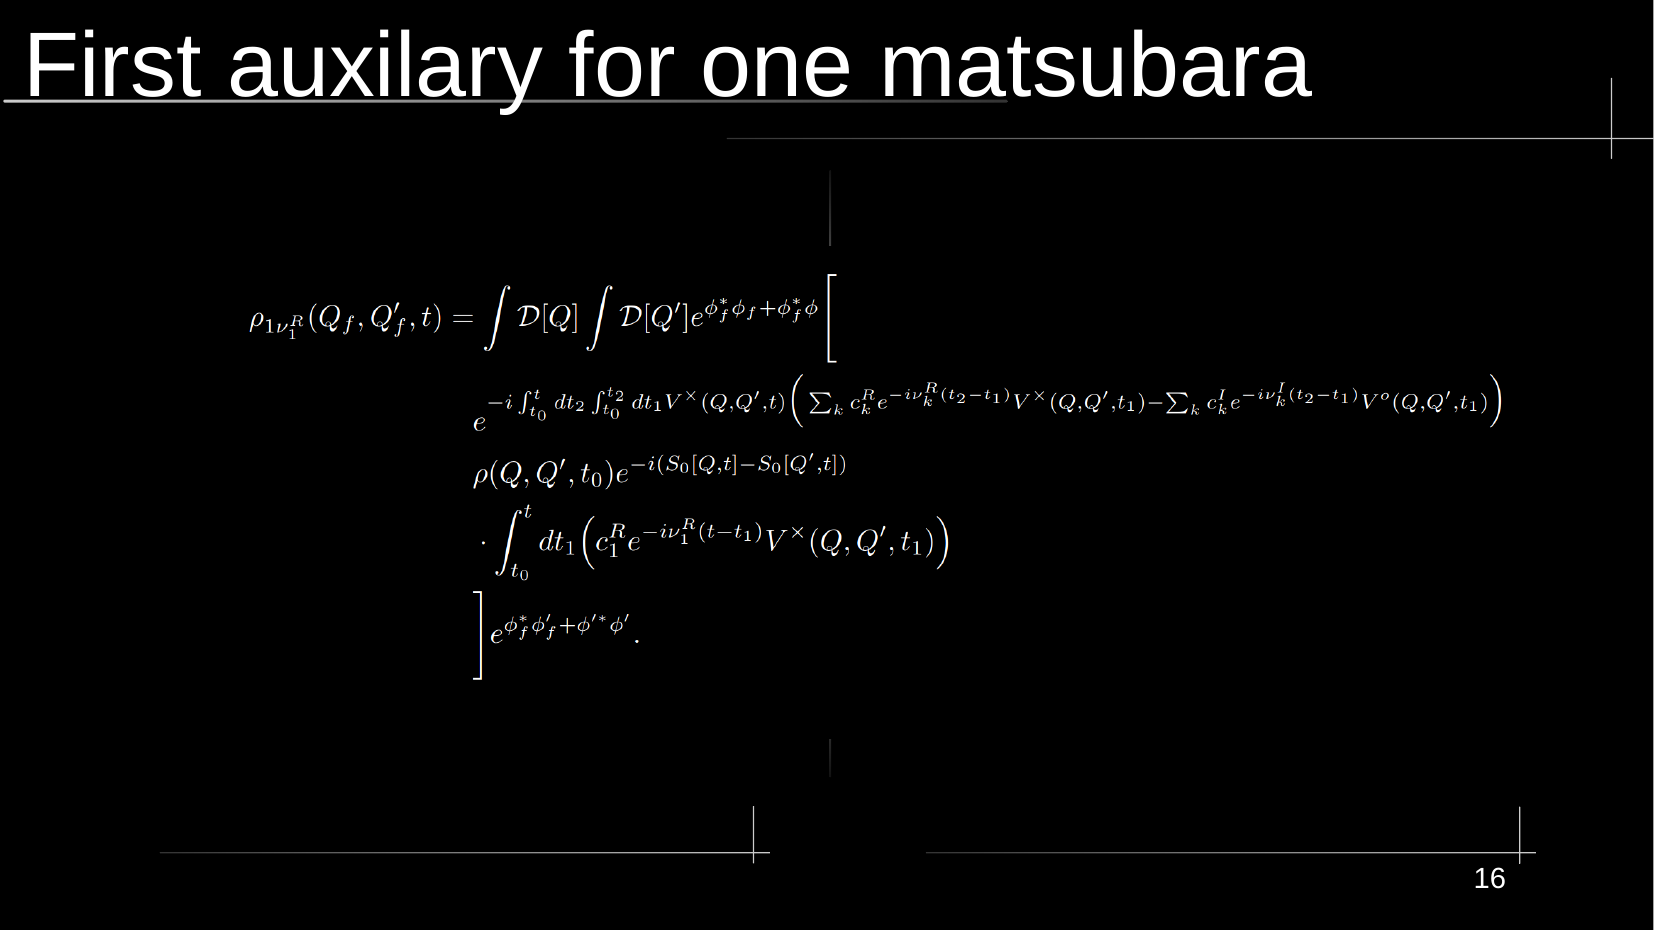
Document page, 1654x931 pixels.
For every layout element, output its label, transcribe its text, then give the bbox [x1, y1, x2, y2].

picture [206, 246, 1553, 739]
title First auxilary for one matsubara [23, 11, 1589, 119]
